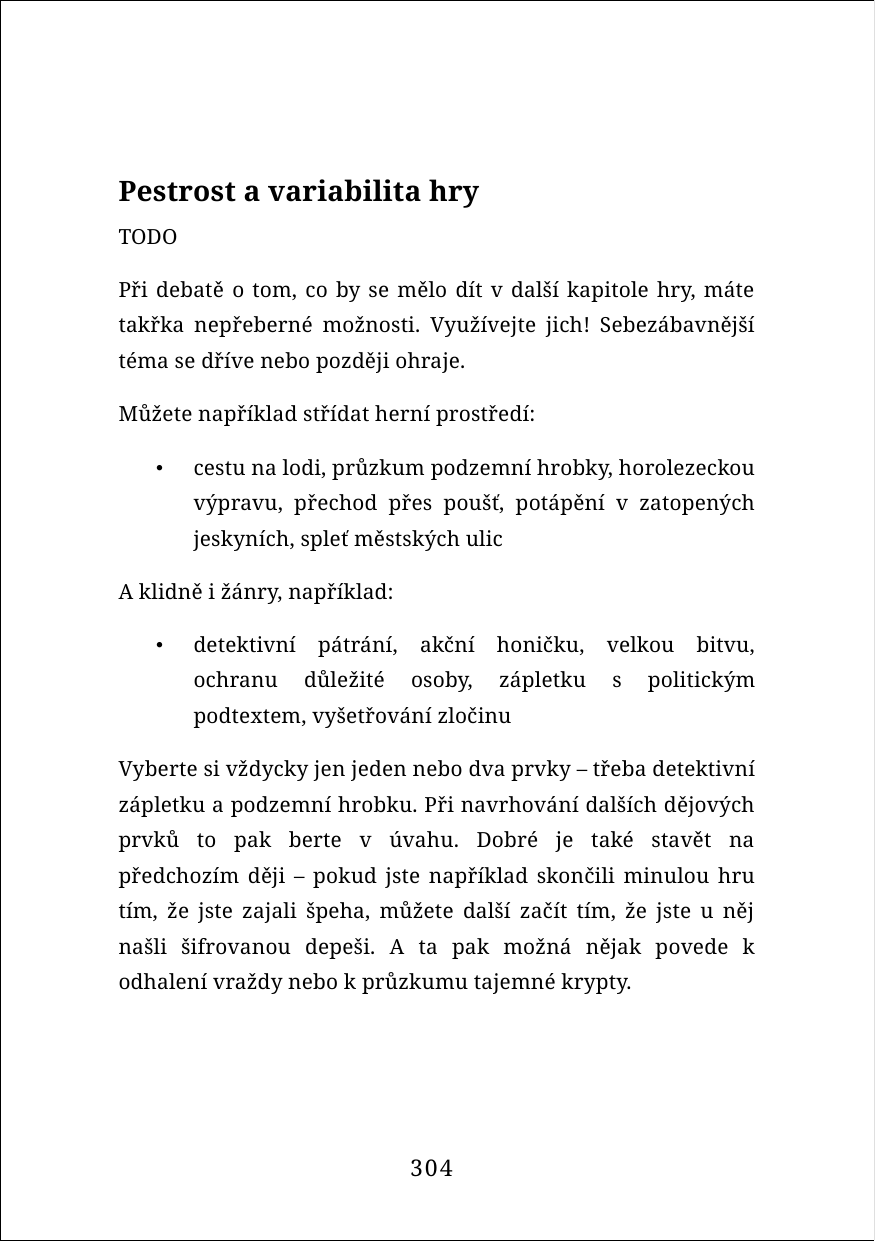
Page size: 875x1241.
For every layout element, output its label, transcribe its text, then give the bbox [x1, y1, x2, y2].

list cestu na lodi, průzkum podzemní hrobky, horolezeckou výpravu, přechod přes poušť, potápění v zatopených jeskyních, spleť městských ulic [156, 453, 756, 552]
text Při debatě o tom, co by se mělo dít v další kapitole hry, máte takřka nepřeberné možnosti. Využívejte jich! Sebezábavnější téma se dříve nebo později ohraje. [118, 275, 756, 374]
subtitle Pestrost a variabilita hry [118, 172, 756, 210]
text Můžete například střídat herní prostředí: [118, 399, 756, 428]
text Vyberte si vždycky jen jeden nebo dva prvky – třeba detektivní zápletku a podzemní hrobku. Při navrhování dalších dějových prvků to pak berte v úvahu. Dobré je také stavět na předchozím ději – pokud jste například skončili minulou hru tím, že jste zajali špeha, můžete další začít tím, že jste u něj našli šifrovanou depeši. A ta pak možná nějak povede k odhalení vraždy nebo k průzkumu tajemné krypty. [118, 754, 756, 996]
list detektivní pátrání, akční honičku, velkou bitvu, ochranu důležité osoby, zápletku s politickým podtextem, vyšetřování zločinu [156, 630, 756, 729]
text TODO [118, 222, 756, 250]
text A klidně i žánry, například: [118, 577, 756, 605]
